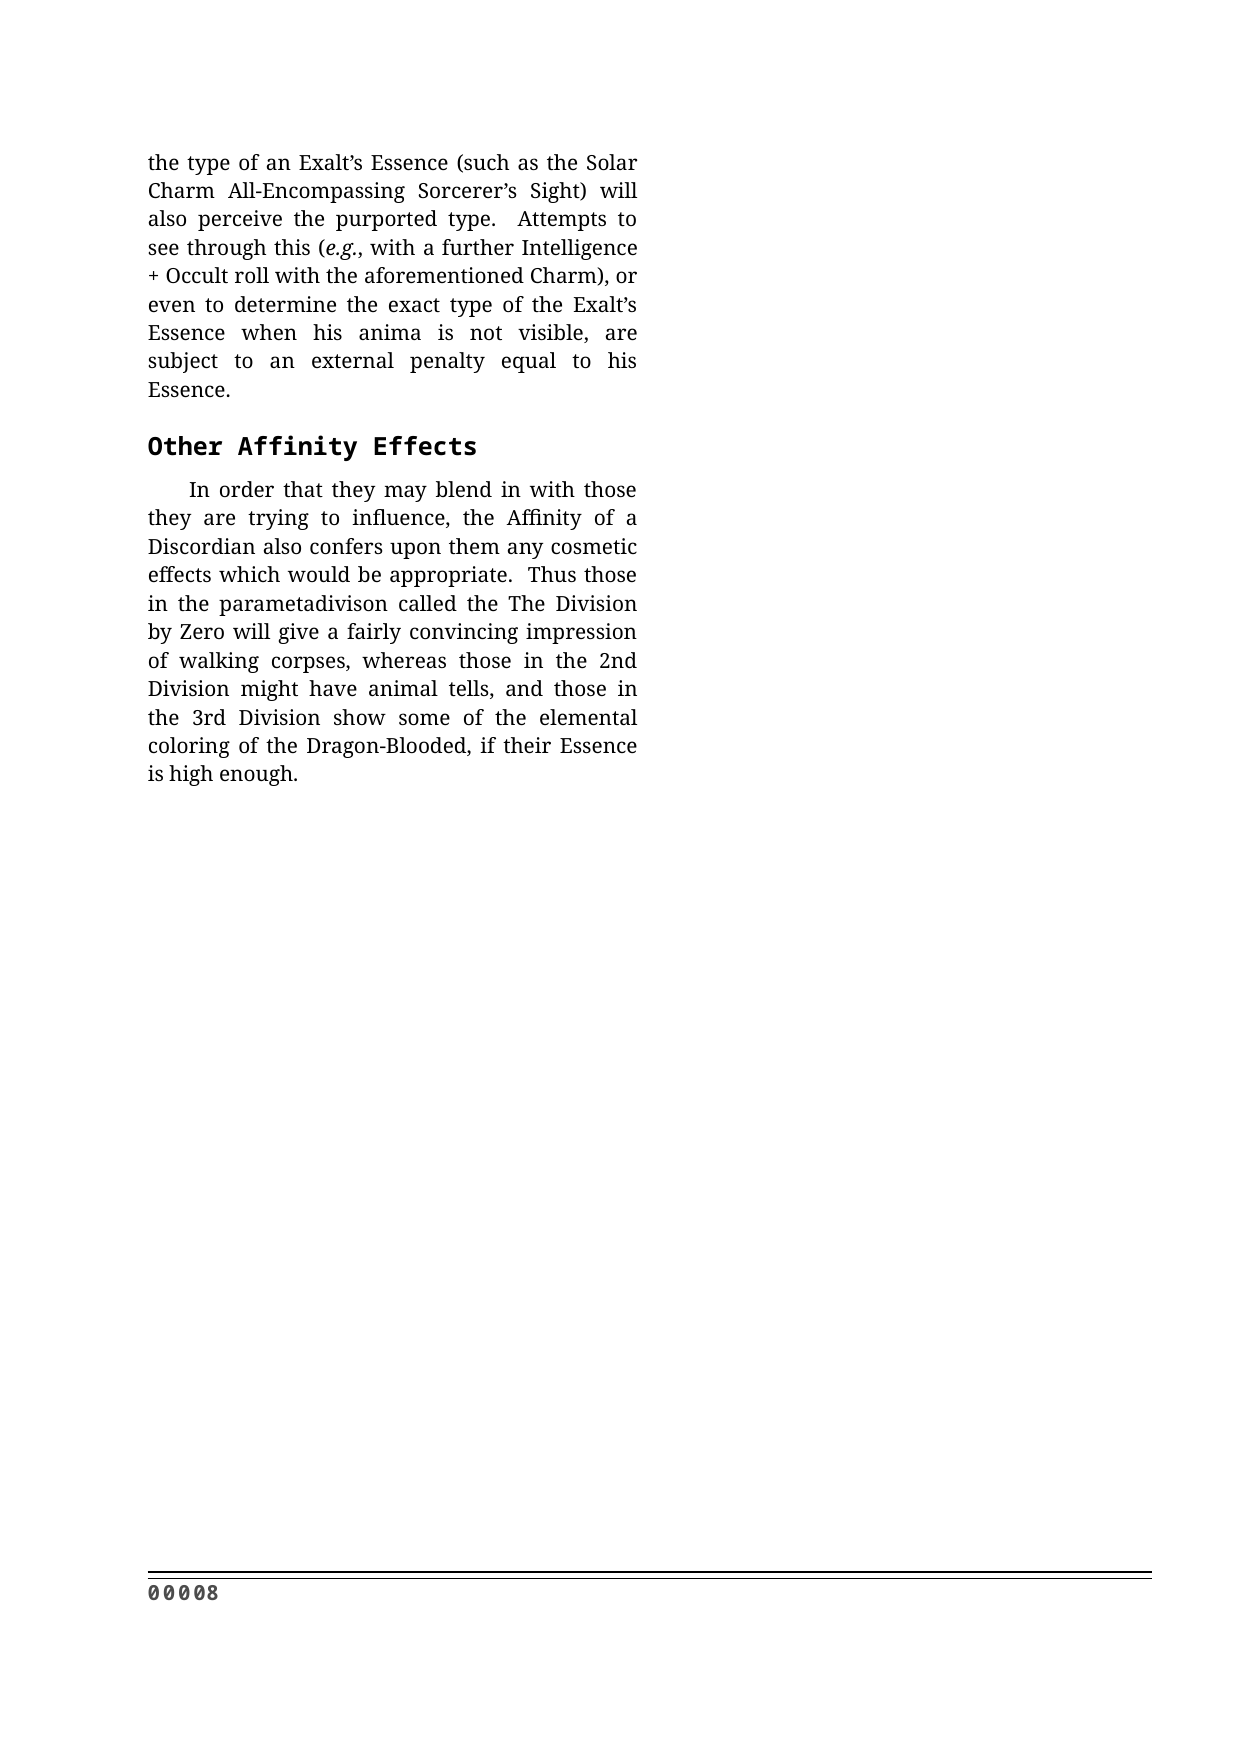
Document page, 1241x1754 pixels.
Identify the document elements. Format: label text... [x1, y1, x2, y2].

text In order that they may blend in with those they are trying to influence, the Affinity of a Discordian also confers upon them any cosmetic effects which would be appropriate. Thus those in the parametadivison called the The Division by Zero will give a fairly convincing impression of walking corpses, whereas those in the 2nd Division might have animal tells, and those in the 3rd Division show some of the elemental coloring of the Dragon-Blooded, if their Essence is high enough. [148, 475, 638, 788]
text the type of an Exalt’s Essence (such as the Solar Charm All-Encompassing Sorcerer’s Sight) will also perceive the purported type. Attempts to see through this (e.g., with a further Intelligence + Occult roll with the aforementioned Charm), or even to determine the exact type of the Exalt’s Essence when his anima is not visible, are subject to an external penalty equal to his Essence. [148, 148, 638, 403]
subtitle Other Affinity Effects [148, 428, 638, 463]
